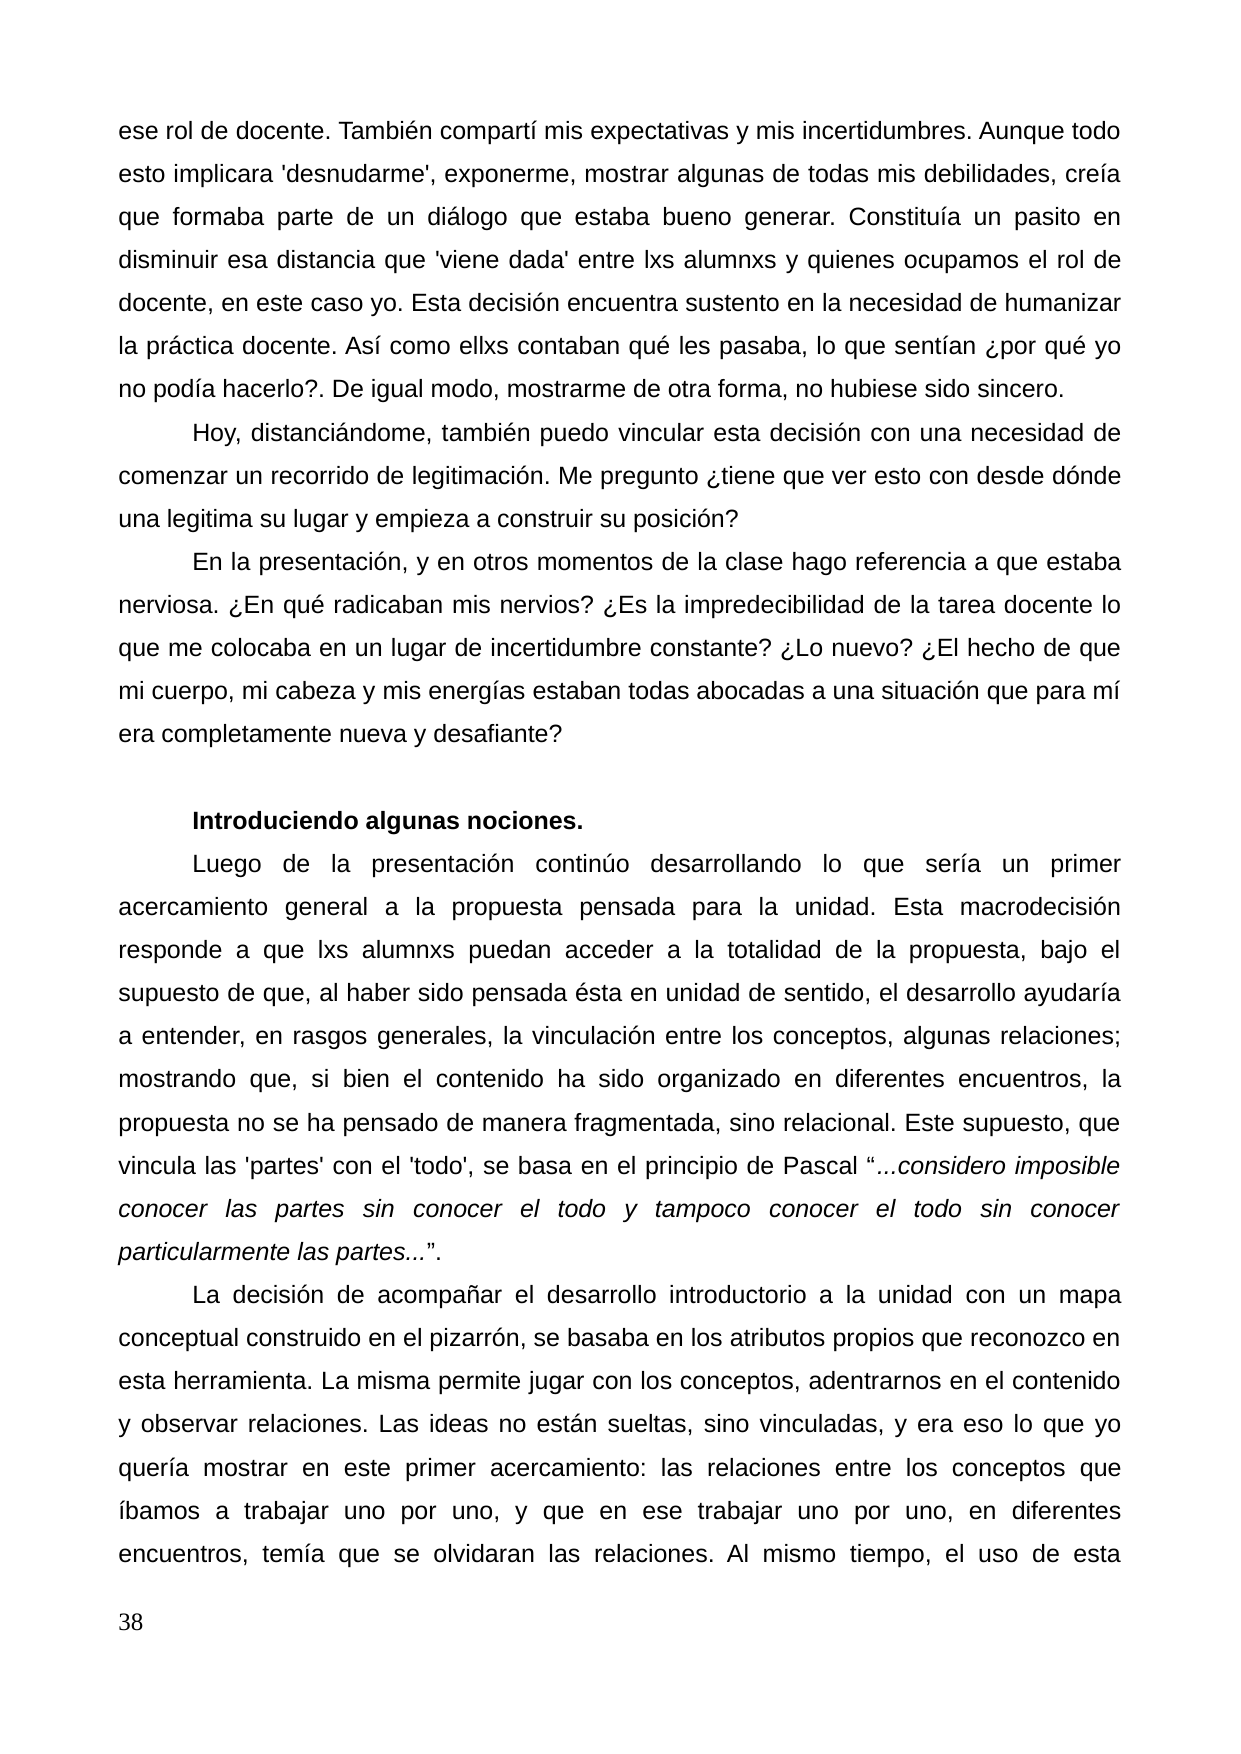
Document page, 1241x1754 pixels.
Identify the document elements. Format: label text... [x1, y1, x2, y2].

text ese rol de docente. También compartí mis expectativas y mis incertidumbres. Aunque todo esto implicara 'desnudarme', exponerme, mostrar algunas de todas mis debilidades, creía que formaba parte de un diálogo que estaba bueno generar. Constituía un pasito en disminuir esa distancia que 'viene dada' entre lxs alumnxs y quienes ocupamos el rol de docente, en este caso yo. Esta decisión encuentra sustento en la necesidad de humanizar la práctica docente. Así como ellxs contaban qué les pasaba, lo que sentían ¿por qué yo no podía hacerlo?. De igual modo, mostrarme de otra forma, no hubiese sido sincero. [118, 116, 1123, 403]
text En la presentación, y en otros momentos de la clase hago referencia a que estaba nerviosa. ¿En qué radicaban mis nervios? ¿Es la impredecibilidad de la tarea docente lo que me colocaba en un lugar de incertidumbre constante? ¿Lo nuevo? ¿El hecho de que mi cuerpo, mi cabeza y mis energías estaban todas abocadas a una situación que para mí era completamente nueva y desafiante? [118, 547, 1123, 748]
text Introduciendo algunas nociones. [118, 806, 1123, 834]
text Hoy, distanciándome, también puedo vincular esta decisión con una necesidad de comenzar un recorrido de legitimación. Me pregunto ¿tiene que ver esto con desde dónde una legitima su lugar y empieza a construir su posición? [118, 417, 1123, 532]
text Luego de la presentación continúo desarrollando lo que sería un primer acercamiento general a la propuesta pensada para la unidad. Esta macrodecisión responde a que lxs alumnxs puedan acceder a la totalidad de la propuesta, bajo el supuesto de que, al haber sido pensada ésta en unidad de sentido, el desarrollo ayudaría a entender, en rasgos generales, la vinculación entre los conceptos, algunas relaciones; mostrando que, si bien el contenido ha sido organizado en diferentes encuentros, la propuesta no se ha pensado de manera fragmentada, sino relacional. Este supuesto, que vincula las 'partes' con el 'todo', se basa en el principio de Pascal “...considero imposible conocer las partes sin conocer el todo y tampoco conocer el todo sin conocer particularmente las partes...”. [118, 849, 1123, 1266]
text La decisión de acompañar el desarrollo introductorio a la unidad con un mapa conceptual construido en el pizarrón, se basaba en los atributos propios que reconozco en esta herramienta. La misma permite jugar con los conceptos, adentrarnos en el contenido y observar relaciones. Las ideas no están sueltas, sino vinculadas, y era eso lo que yo quería mostrar en este primer acercamiento: las relaciones entre los conceptos que íbamos a trabajar uno por uno, y que en ese trabajar uno por uno, en diferentes encuentros, temía que se olvidaran las relaciones. Al mismo tiempo, el uso de esta [118, 1280, 1123, 1567]
